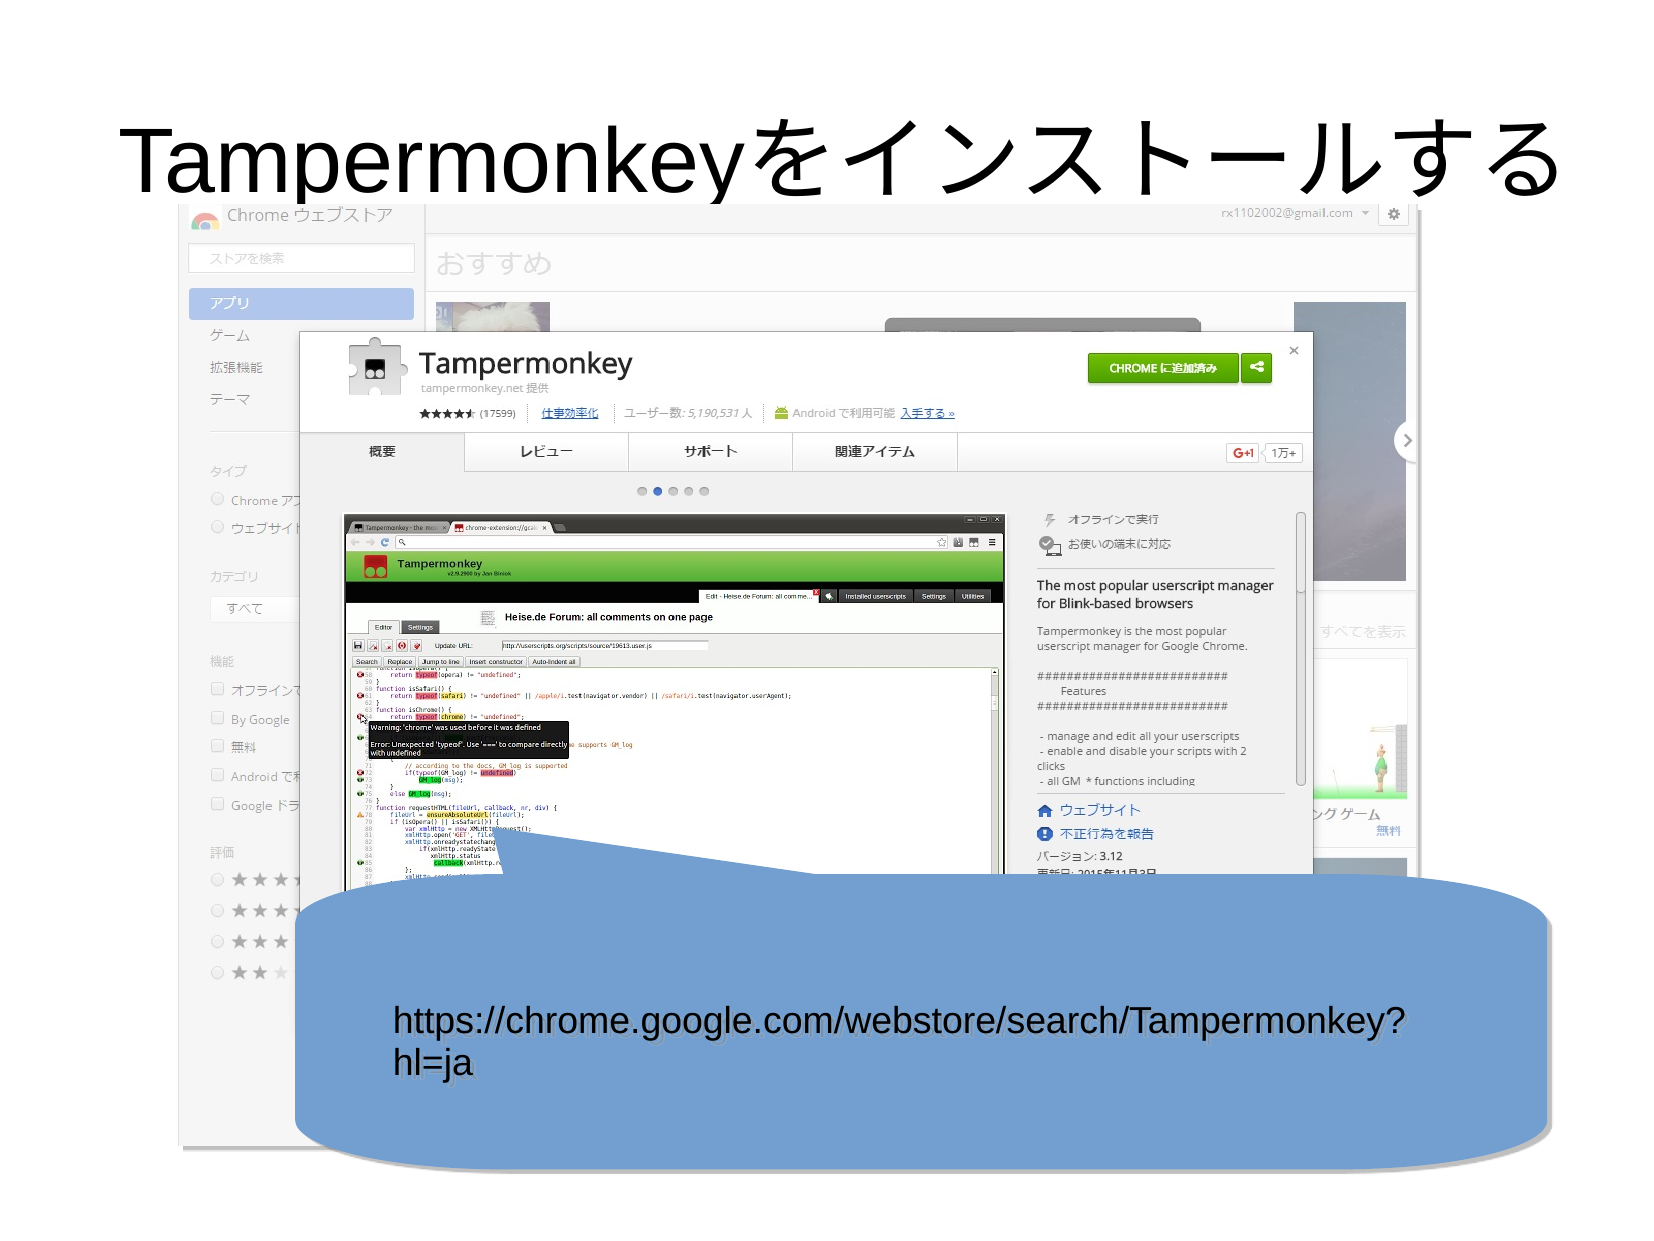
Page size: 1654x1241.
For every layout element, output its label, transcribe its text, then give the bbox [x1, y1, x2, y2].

picture [177, 204, 1418, 1146]
text_box [295, 827, 1548, 1170]
text_box https://chrome.google.com/webstore/search/Tampermonkey?hl=ja [378, 992, 1501, 1050]
title Tampermonkeyをインストールする [82, 49, 1571, 257]
